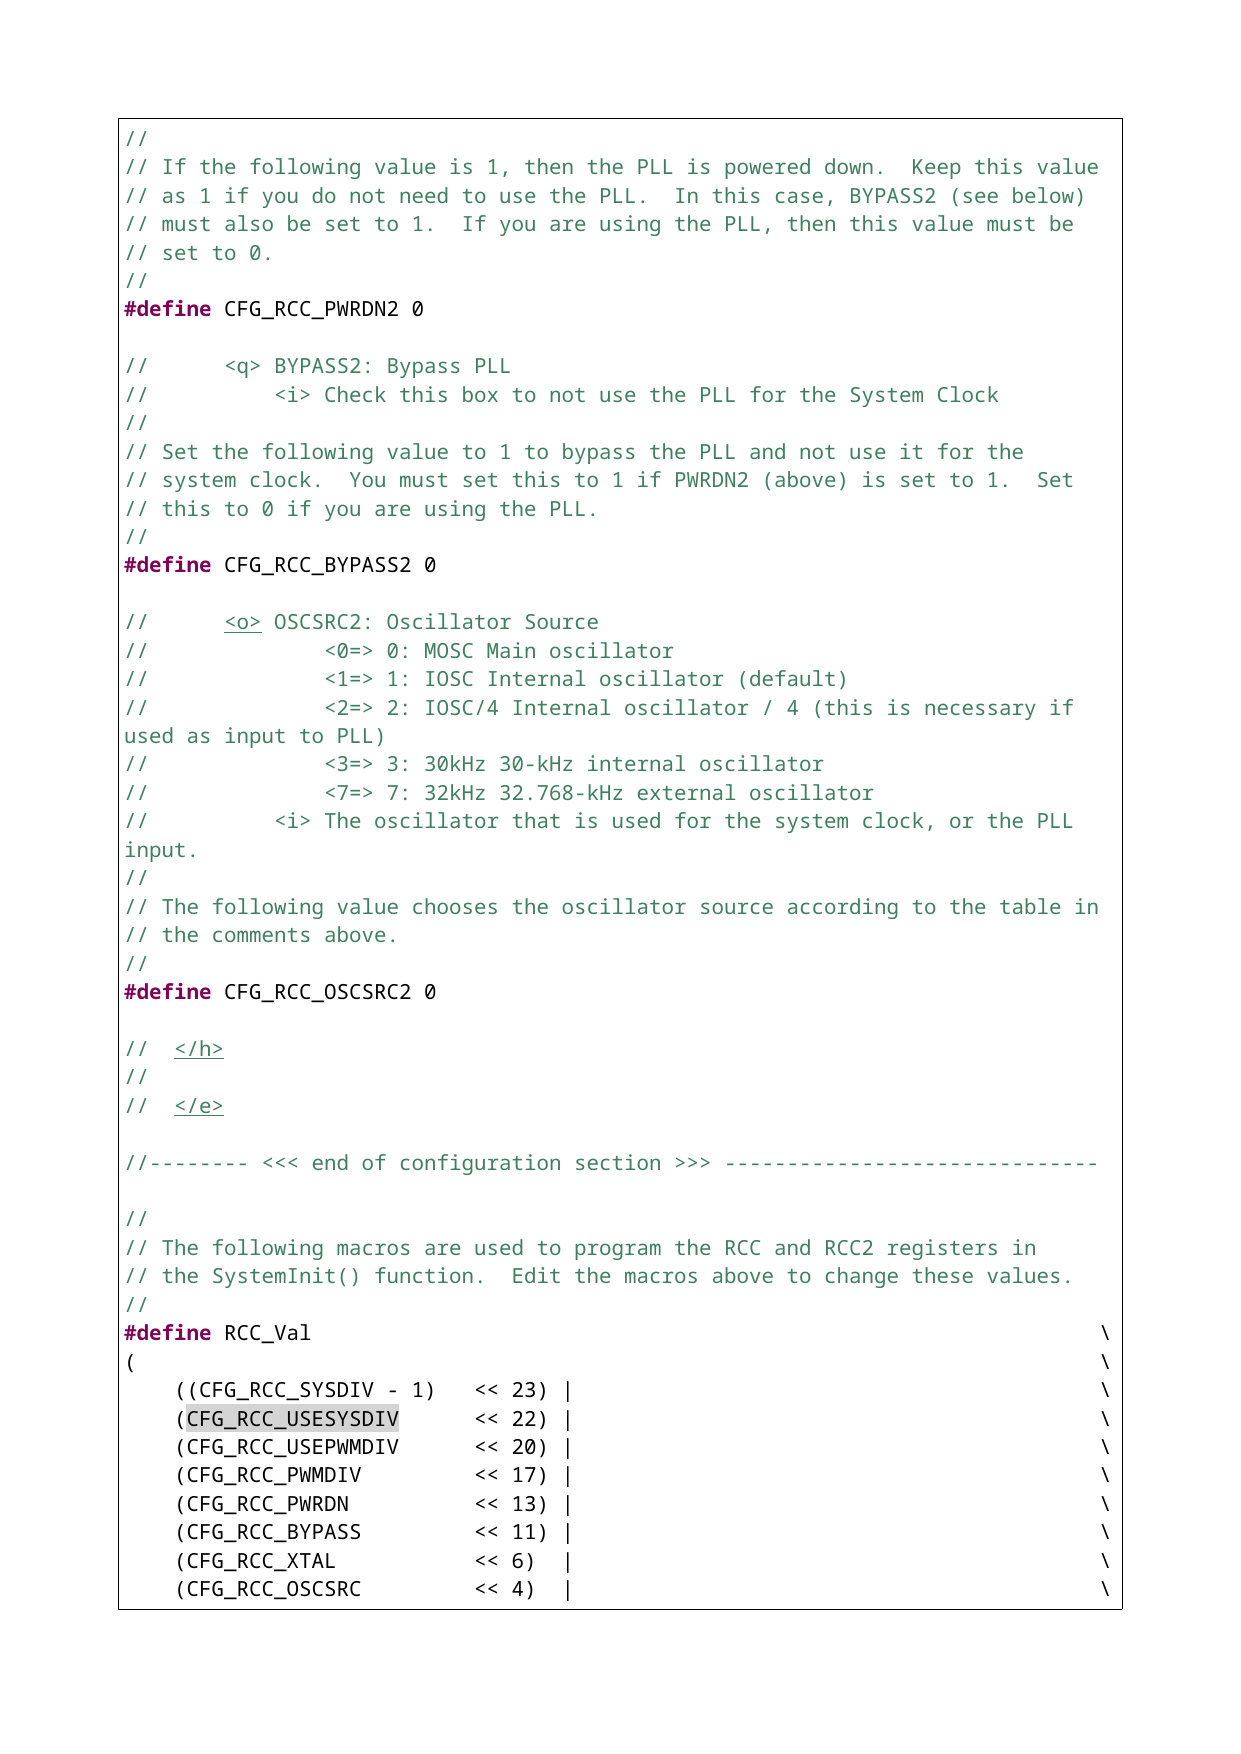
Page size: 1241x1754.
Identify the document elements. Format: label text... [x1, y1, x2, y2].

table_cell // // If the following value is 1, then the PLL is powered down. Keep this value // as 1 if you do not need to use the PLL. In this case, BYPASS2 (see below) // must also be set to 1. If you are using the PLL, then this value must be // set to 0. // #define CFG_RCC_PWRDN2 0 // <q> BYPASS2: Bypass PLL // <i> Check this box to not use the PLL for the System Clock // // Set the following value to 1 to bypass the PLL and not use it for the // system clock. You must set this to 1 if PWRDN2 (above) is set to 1. Set // this to 0 if you are using the PLL. // #define CFG_RCC_BYPASS2 0 // <o> OSCSRC2: Oscillator Source // <0=> 0: MOSC Main oscillator // <1=> 1: IOSC Internal oscillator (default) // <2=> 2: IOSC/4 Internal oscillator / 4 (this is necessary if used as input to PLL) // <3=> 3: 30kHz 30-kHz internal oscillator // <7=> 7: 32kHz 32.768-kHz external oscillator // <i> The oscillator that is used for the system clock, or the PLL input. // // The following value chooses the oscillator source according to the table in // the comments above. // #define CFG_RCC_OSCSRC2 0 // </h> // // </e> //-------- <<< end of configuration section >>> ------------------------------ // // The following macros are used to program the RCC and RCC2 registers in // the SystemInit() function. Edit the macros above to change these values. // #define RCC_Val \ ( \ ((CFG_RCC_SYSDIV - 1) << 23) | \ (CFG_RCC_USESYSDIV << 22) | \ (CFG_RCC_USEPWMDIV << 20) | \ (CFG_RCC_PWMDIV << 17) | \ (CFG_RCC_PWRDN << 13) | \ (CFG_RCC_BYPASS << 11) | \ (CFG_RCC_XTAL << 6) | \ (CFG_RCC_OSCSRC << 4) | \ [119, 119, 1122, 1608]
